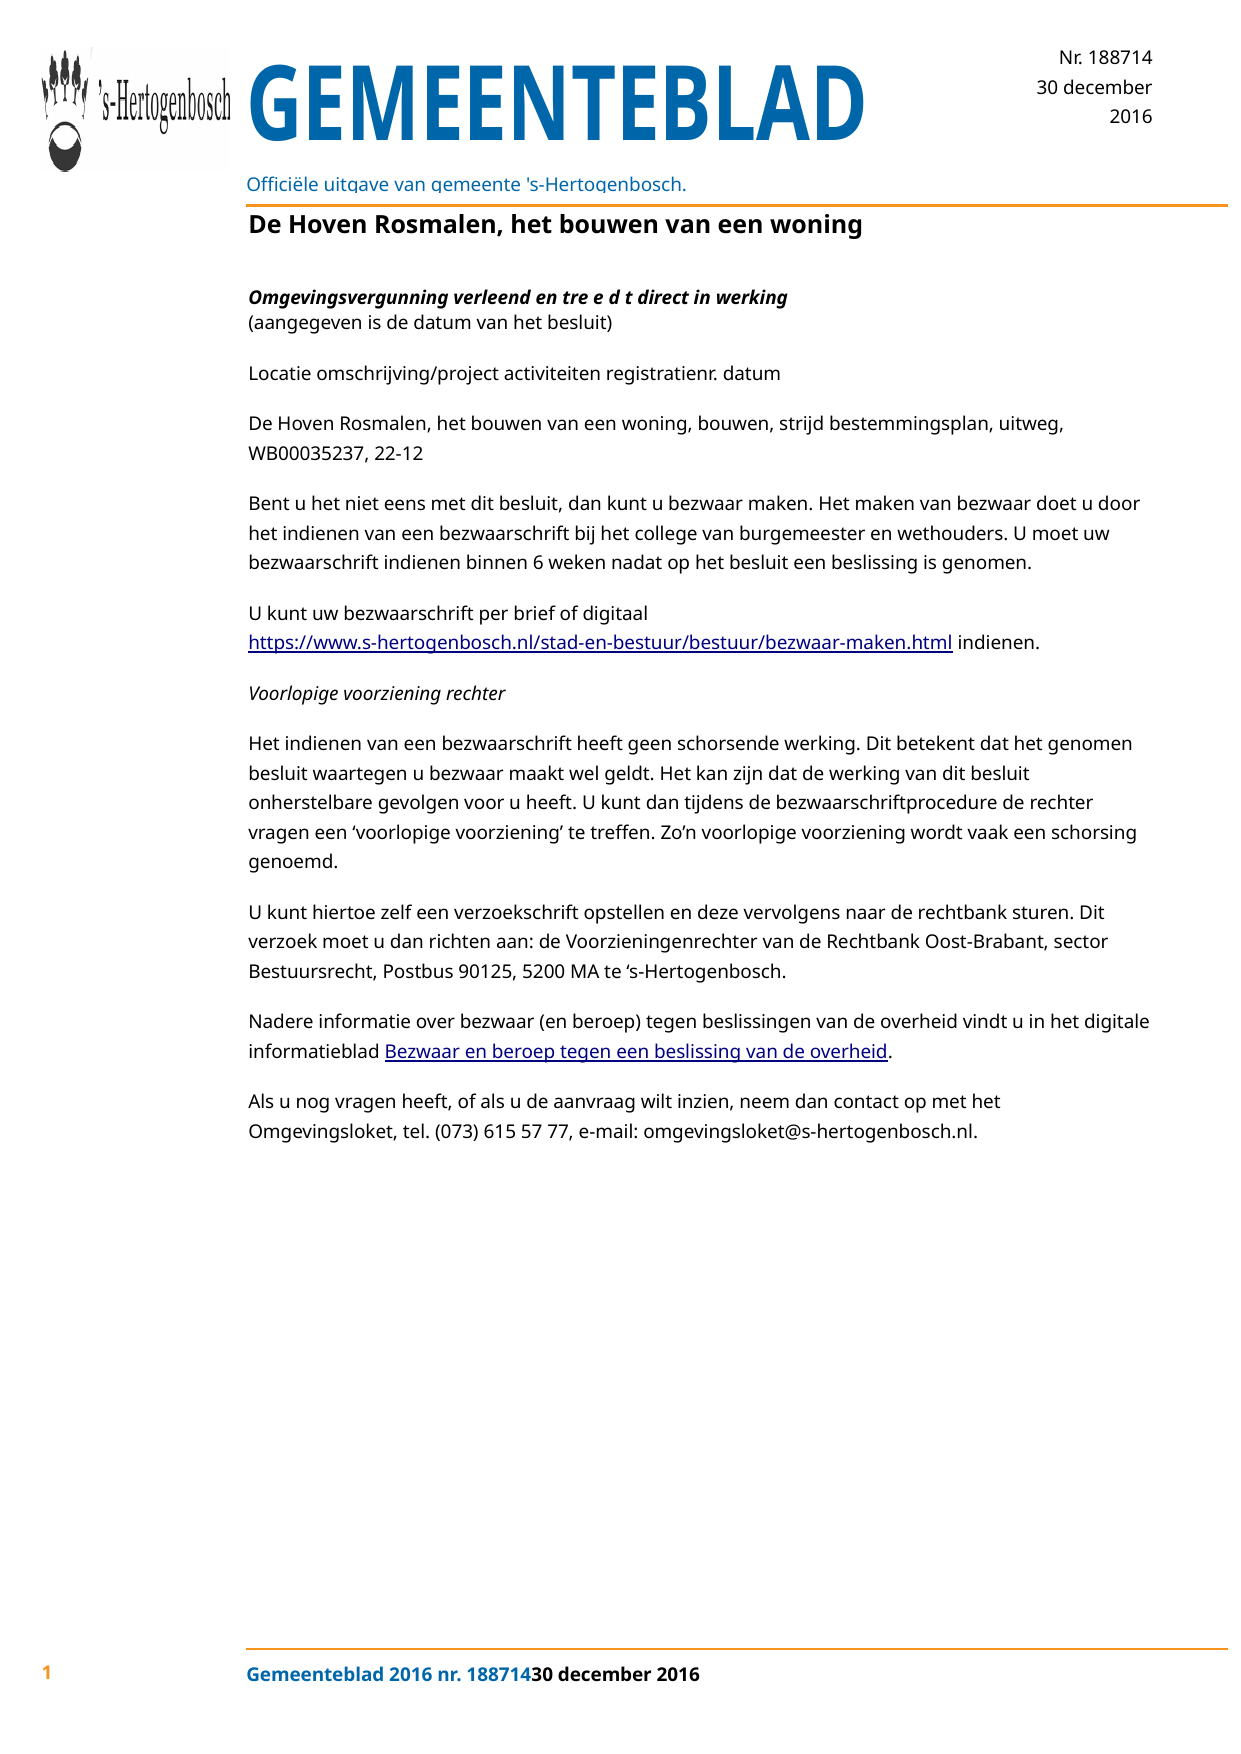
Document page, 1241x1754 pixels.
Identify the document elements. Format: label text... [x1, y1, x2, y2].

text (aangegeven is de datum van het besluit) [248, 309, 1152, 335]
text Nadere informatie over bezwaar (en beroep) tegen beslissingen van de overheid vindt u in het digitale informatieblad Bezwaar en beroep tegen een beslissing van de overheid. [248, 1009, 1152, 1064]
text Bent u het niet eens met dit besluit, dan kunt u bezwaar maken. Het maken van bezwaar doet u door het indienen van een bezwaarschrift bij het college van burgemeester en wethouders. U moet uw bezwaarschrift indienen binnen 6 weken nadat op het besluit een beslissing is genomen. [248, 490, 1152, 575]
text De Hoven Rosmalen, het bouwen van een woning, bouwen, strijd bestemmingsplan, uitweg, WB00035237, 22-12 [248, 410, 1152, 466]
text Het indienen van een bezwaarschrift heeft geen schorsende werking. Dit betekent dat het genomen besluit waartegen u bezwaar maakt wel geldt. Het kan zijn dat de werking van dit besluit onherstelbare gevolgen voor u heeft. U kunt dan tijdens de bezwaarschriftprocedure de rechter vragen een ‘voorlopige voorziening’ te treffen. Zo’n voorlopige voorziening wordt vaak een schorsing genoemd. [248, 730, 1152, 874]
text Locatie omschrijving/project activiteiten registratienr. datum [248, 360, 1152, 386]
text Voorlopige voorziening rechter [248, 680, 1152, 706]
text U kunt uw bezwaarschrift per brief of digitaal https://www.s-hertogenbosch.nl/stad-en-bestuur/bestuur/bezwaar-maken.html indienen. [248, 600, 1152, 655]
picture [41, 47, 231, 172]
text U kunt hiertoe zelf een verzoekschrift opstellen en deze vervolgens naar de rechtbank sturen. Dit verzoek moet u dan richten aan: de Voorzieningenrechter van de Rechtbank Oost-Brabant, sector Bestuursrecht, Postbus 90125, 5200 MA te ‘s-Hertogenbosch. [248, 899, 1152, 984]
text De Hoven Rosmalen, het bouwen van een woning [248, 207, 1152, 241]
text Als u nog vragen heeft, of als u de aanvraag wilt inzien, neem dan contact op met het Omgevingsloket, tel. (073) 615 57 77, e-mail: omgevingsloket@s-hertogenbosch.nl. [248, 1089, 1152, 1144]
text Omgevingsvergunning verleend en tre e d t direct in werking [248, 284, 1152, 309]
